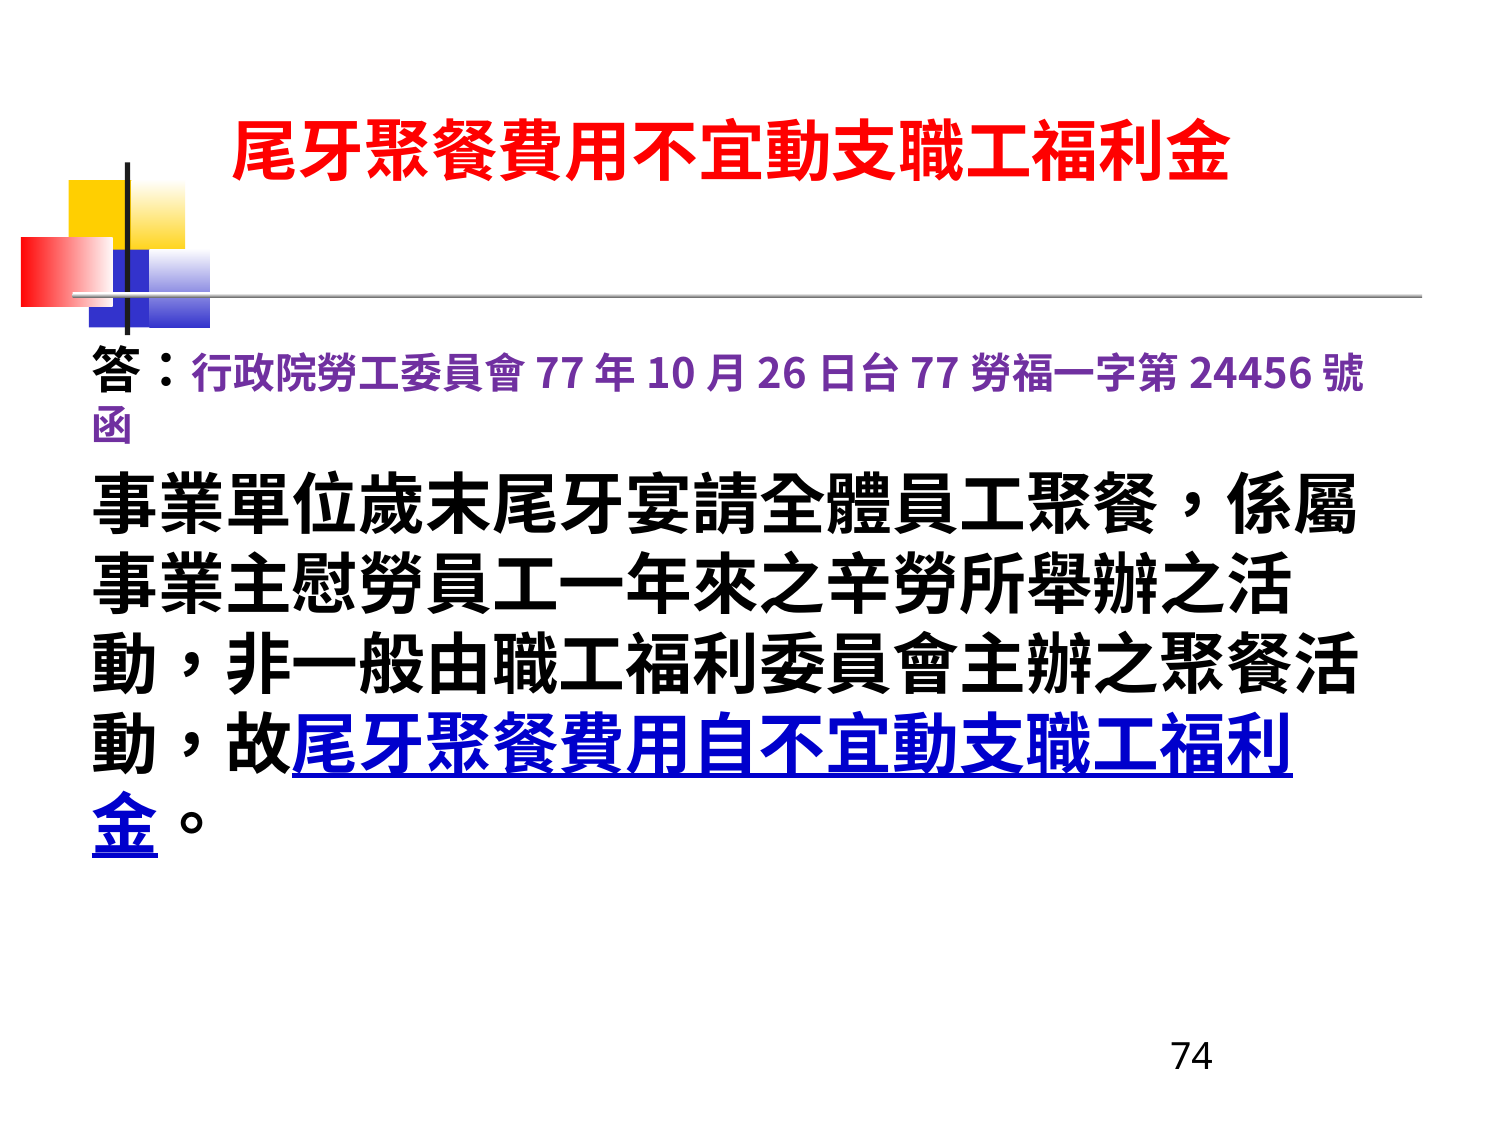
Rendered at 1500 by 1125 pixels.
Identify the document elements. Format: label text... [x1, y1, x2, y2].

list 答：行政院勞工委員會77年10月26日台77勞福一字第24456號函 事業單位歲末尾牙宴請全體員工聚餐，係屬事業主慰勞員工一年來之辛勞所舉辦之活動，非一般由職工福利委員會主辦之聚餐活動，故尾牙聚餐費用自不宜動支職工福利金。 [76, 331, 1412, 1006]
slide_number [1155, 1024, 1468, 1100]
title 尾牙聚餐費用不宜動支職工福利金 [216, 101, 1495, 342]
